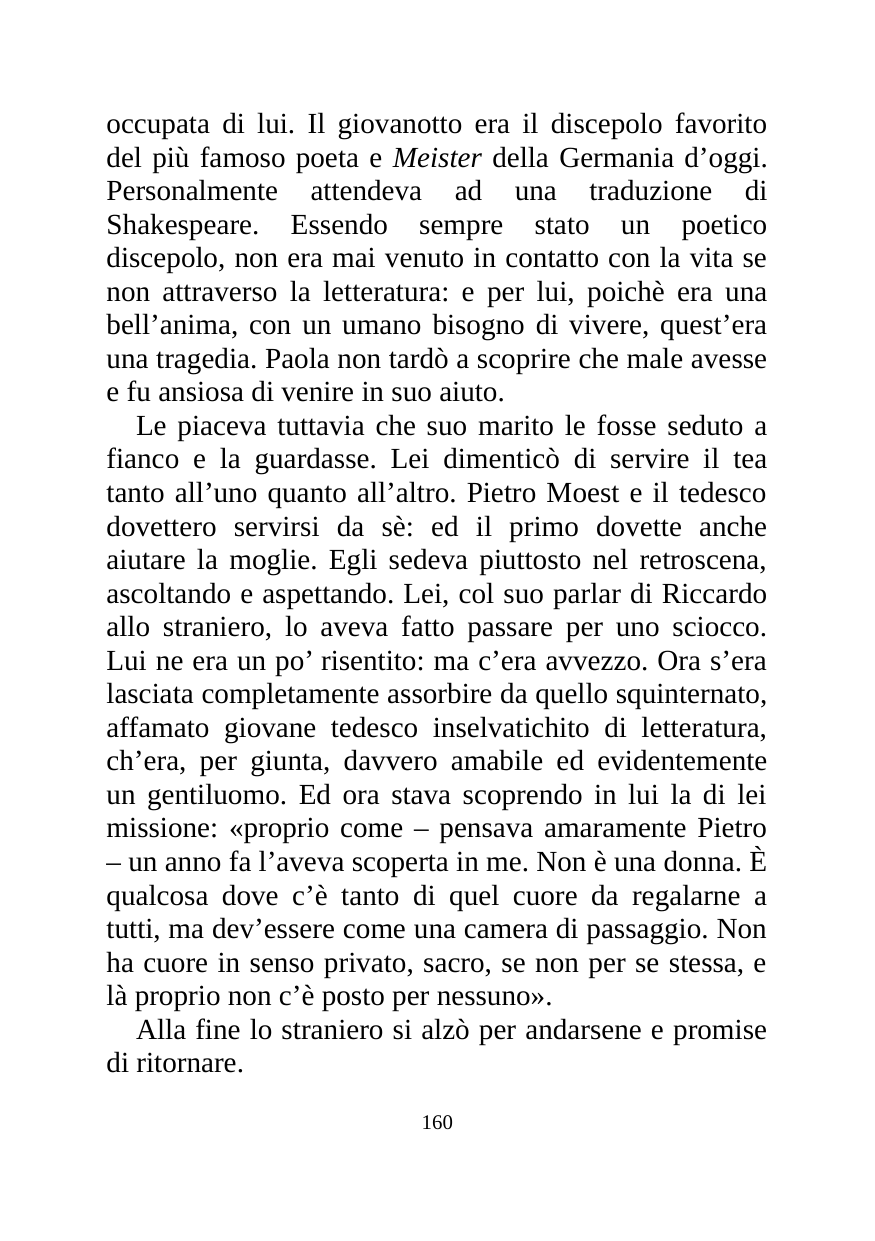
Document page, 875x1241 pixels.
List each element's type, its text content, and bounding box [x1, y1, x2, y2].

text Alla fine lo straniero si alzò per andarsene e promise di ritornare. [106, 1012, 768, 1079]
text Le piaceva tuttavia che suo marito le fosse seduto a fianco e la guardasse. Lei dimenticò di servire il tea tanto all’uno quanto all’altro. Pietro Moest e il tedesco dovettero servirsi da sè: ed il primo dovette anche aiutare la moglie. Egli sedeva piuttosto nel retroscena, ascoltando e aspettando. Lei, col suo parlar di Riccardo allo straniero, lo aveva fatto passare per uno sciocco. Lui ne era un po’ risentito: ma c’era avvezzo. Ora s’era lasciata completamente assorbire da quello squinternato, affamato giovane tedesco inselvatichito di letteratura, ch’era, per giunta, davvero amabile ed evidentemente un gentiluomo. Ed ora stava scoprendo in lui la di lei missione: «proprio come – pensava amaramente Pietro – un anno fa l’aveva scoperta in me. Non è una donna. È qualcosa dove c’è tanto di quel cuore da regalarne a tutti, ma dev’essere come una camera di passaggio. Non ha cuore in senso privato, sacro, se non per se stessa, e là proprio non c’è posto per nessuno». [106, 408, 768, 1012]
text occupata di lui. Il giovanotto era il discepolo favorito del più famoso poeta e Meister della Germania d’oggi. Personalmente attendeva ad una traduzione di Shakespeare. Essendo sempre stato un poetico discepolo, non era mai venuto in contatto con la vita se non attraverso la letteratura: e per lui, poichè era una bell’anima, con un umano bisogno di vivere, quest’era una tragedia. Paola non tardò a scoprire che male avesse e fu ansiosa di venire in suo aiuto. [106, 106, 768, 408]
